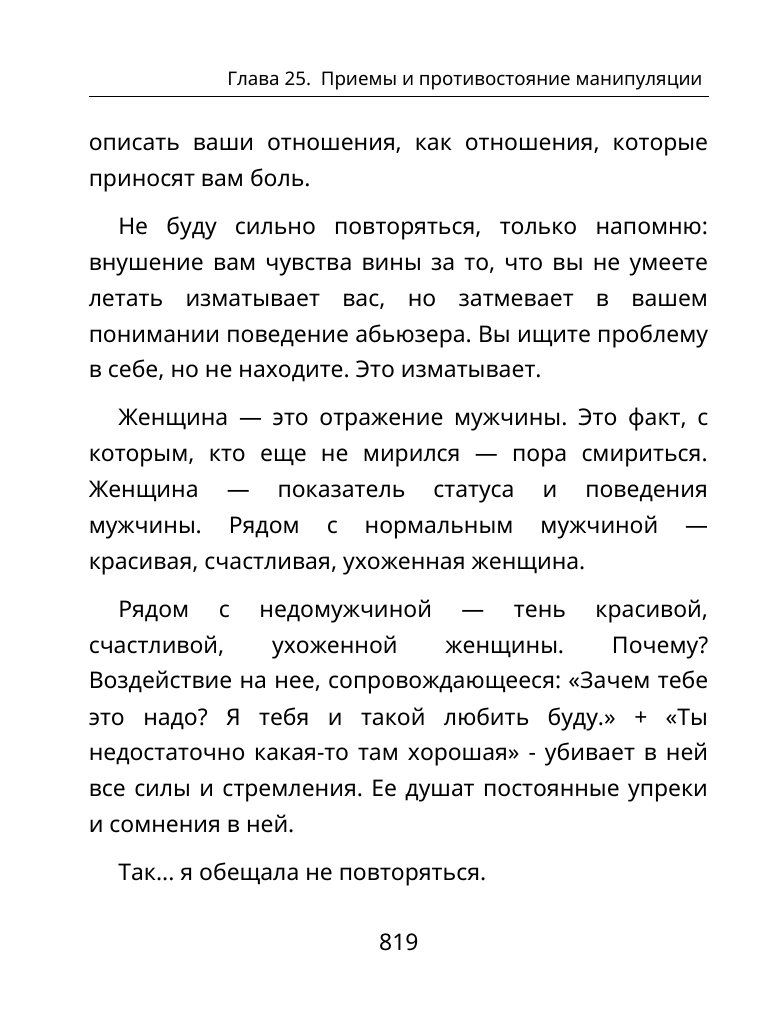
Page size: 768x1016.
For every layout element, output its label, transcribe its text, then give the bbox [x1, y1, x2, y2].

text Женщина — это отражение мужчины. Это факт, с которым, кто еще не мирился — пора смириться. Женщина — показатель статуса и поведения мужчины. Рядом с нормальным мужчиной — красивая, счастливая, ухоженная женщина. [88, 401, 709, 576]
text описать ваши отношения, как отношения, которые приносят вам боль. [88, 126, 709, 193]
text Так... я обещала не повторяться. [88, 856, 709, 887]
text Рядом с недомужчиной — тень красивой, счастливой, ухоженной женщины. Почему? Воздействие на нее, сопровождающееся: «Зачем тебе это надо? Я тебя и такой любить буду.» + «Ты недостаточно какая-то там хорошая» - убивает в ней все силы и стремления. Ее душат постоянные упреки и сомнения в ней. [88, 593, 709, 839]
text Не буду сильно повторяться, только напомню: внушение вам чувства вины за то, что вы не умеете летать изматывает вас, но затмевает в вашем понимании поведение абьюзера. Вы ищите проблему в себе, но не находите. Это изматывает. [88, 210, 709, 385]
